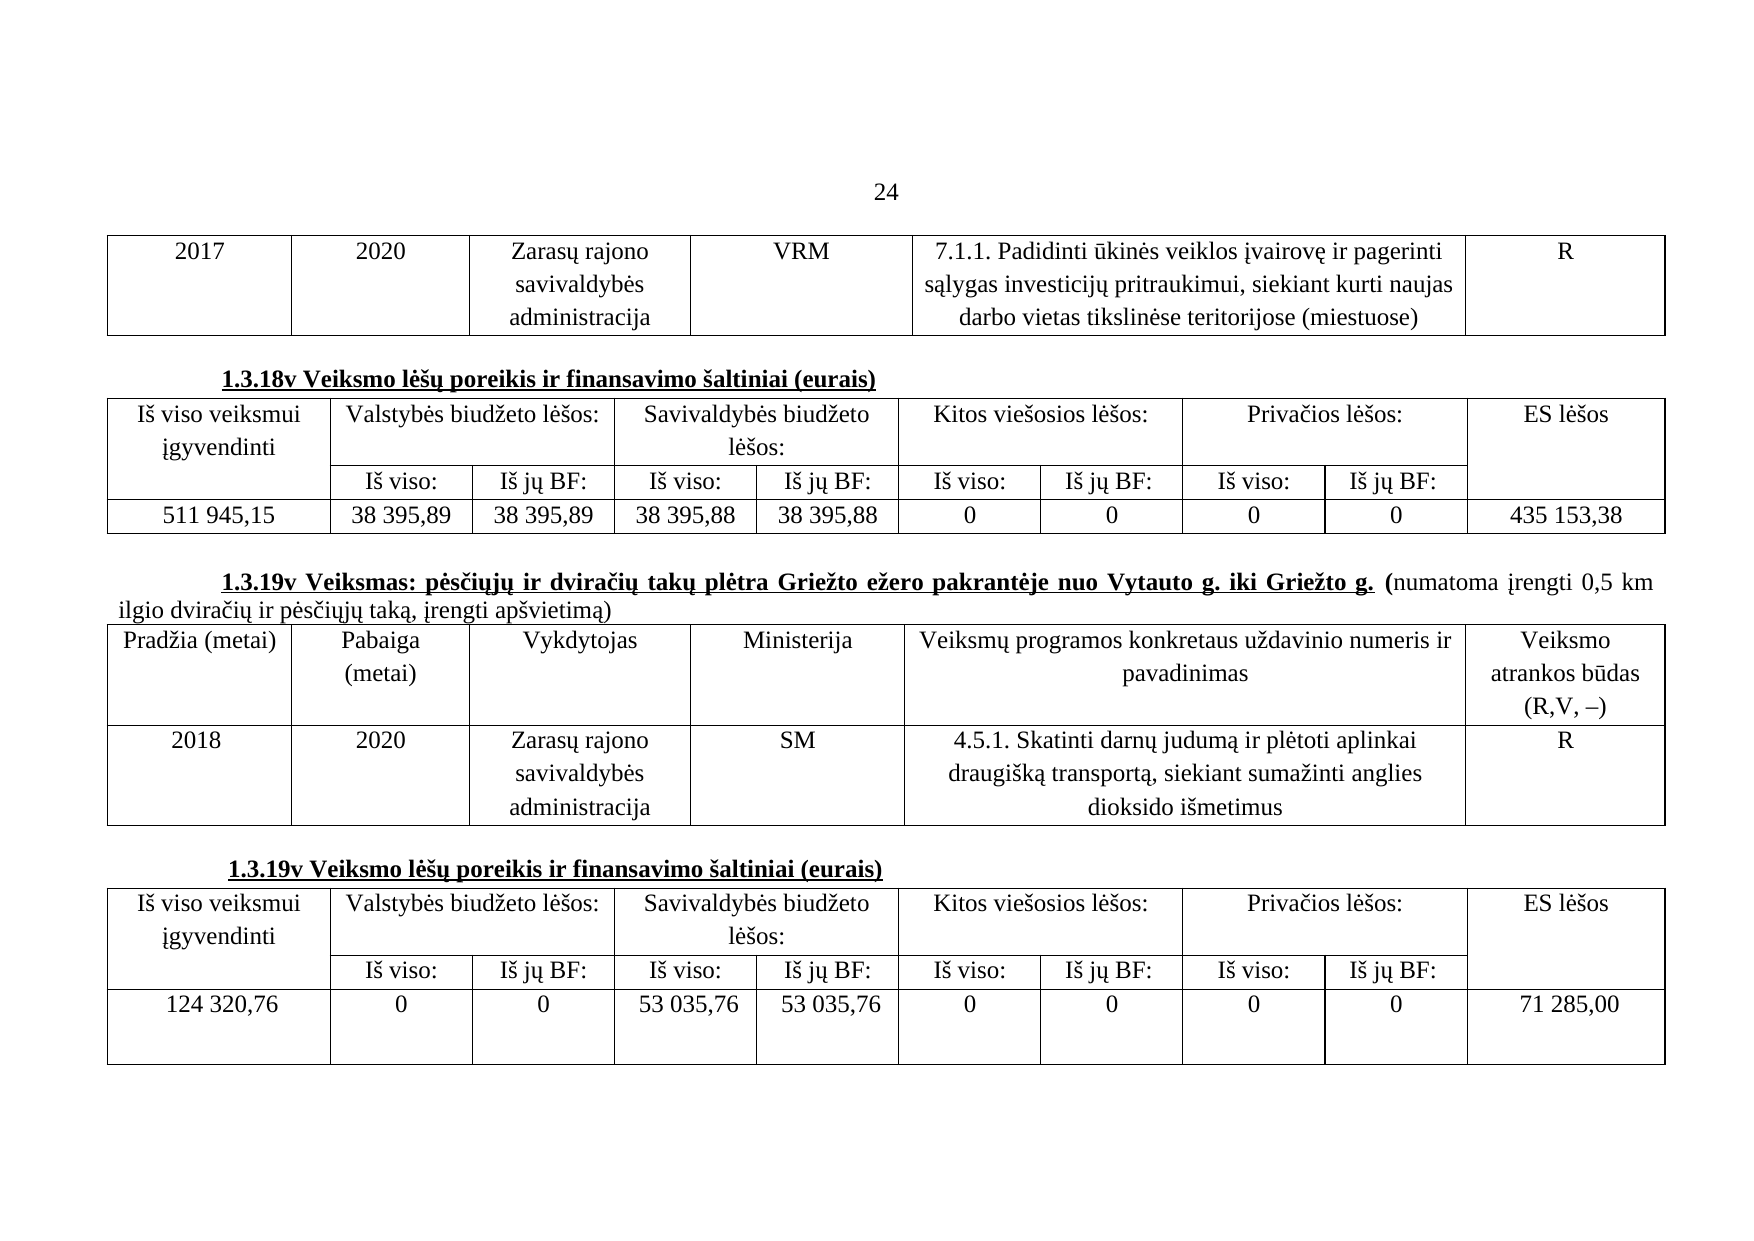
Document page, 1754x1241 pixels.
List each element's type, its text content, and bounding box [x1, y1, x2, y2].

table_header Ministerija [691, 625, 904, 724]
table_cell 124 320,76 [108, 990, 330, 1063]
table_header Kitos viešosios lėšos: [899, 889, 1182, 954]
table_cell Iš viso: [615, 956, 756, 988]
table_header Iš viso veiksmui įgyvendinti [108, 399, 330, 499]
table_cell 0 [1041, 500, 1182, 533]
table_header Valstybės biudžeto lėšos: [331, 889, 614, 954]
table_cell 0 [473, 990, 614, 1063]
table_header Savivaldybės biudžeto lėšos: [615, 399, 898, 465]
table_cell 2017 [108, 236, 291, 335]
table_cell 38 395,89 [331, 500, 472, 533]
table_cell 435 153,38 [1468, 500, 1664, 533]
text 1.3.19v Veiksmas: pėsčiųjų ir dviračių takų plėtra Griežto ežero pakrantėje nuo Vytauto g. iki Griežto g. (numatoma įrengti 0,5 km ilgio dviračių ir pėsčiųjų taką, įrengti apšvietimą) [118, 567, 1654, 624]
table_cell Iš viso: [1183, 466, 1324, 499]
table_header Vykdytojas [470, 625, 690, 724]
table_cell Iš viso: [615, 466, 756, 499]
table_cell R [1466, 726, 1664, 824]
table_cell 2020 [292, 236, 469, 335]
table_cell Iš jų BF: [1041, 466, 1182, 499]
table_cell Iš jų BF: [473, 956, 614, 988]
table_header Privačios lėšos: [1183, 889, 1467, 954]
table_cell 0 [1183, 990, 1324, 1063]
table_header Privačios lėšos: [1183, 399, 1467, 465]
table_cell 511 945,15 [108, 500, 330, 533]
table_cell Iš viso: [899, 466, 1040, 499]
text 1.3.18v Veiksmo lėšų poreikis ir finansavimo šaltiniai (eurais) [118, 364, 1654, 393]
table_header Pabaiga (metai) [292, 625, 469, 724]
table_cell 2020 [292, 726, 469, 824]
table_cell 38 395,88 [615, 500, 756, 533]
table_cell 0 [899, 500, 1040, 533]
table_header Kitos viešosios lėšos: [899, 399, 1182, 465]
table_cell 71 285,00 [1468, 990, 1664, 1063]
table_cell Zarasų rajono savivaldybės administracija [470, 236, 690, 335]
table_cell 2018 [108, 726, 291, 824]
table_cell Iš jų BF: [757, 466, 898, 499]
text 1.3.19v Veiksmo lėšų poreikis ir finansavimo šaltiniai (eurais) [118, 854, 1654, 883]
table_cell VRM [691, 236, 912, 335]
table_cell 0 [899, 990, 1040, 1063]
table_cell 38 395,89 [473, 500, 614, 533]
table_cell 0 [1041, 990, 1182, 1063]
table_cell Iš jų BF: [757, 956, 898, 988]
table_cell 0 [1326, 500, 1467, 533]
table_cell Iš viso: [331, 466, 472, 499]
table_cell Iš viso: [331, 956, 472, 988]
table_cell Iš viso: [899, 956, 1040, 988]
table_cell SM [691, 726, 904, 824]
table_header Pradžia (metai) [108, 625, 291, 724]
table_cell 0 [1183, 500, 1324, 533]
table_cell 53 035,76 [757, 990, 898, 1063]
table_header Veiksmo atrankos būdas (R,V, –) [1466, 625, 1664, 724]
table_header ES lėšos [1468, 889, 1664, 988]
table_cell Iš jų BF: [473, 466, 614, 499]
table_cell Iš jų BF: [1041, 956, 1182, 988]
table_cell 0 [1326, 990, 1467, 1063]
table_cell R [1466, 236, 1664, 335]
table_cell Iš jų BF: [1326, 466, 1467, 499]
table_header Valstybės biudžeto lėšos: [331, 399, 614, 465]
table_cell 38 395,88 [757, 500, 898, 533]
table_cell Zarasų rajono savivaldybės administracija [470, 726, 690, 824]
table_header Savivaldybės biudžeto lėšos: [615, 889, 898, 954]
table_cell 53 035,76 [615, 990, 756, 1063]
table_cell 0 [331, 990, 472, 1063]
table_cell Iš viso: [1183, 956, 1324, 988]
table_header Iš viso veiksmui įgyvendinti [108, 889, 330, 988]
table_cell 4.5.1. Skatinti darnų judumą ir plėtoti aplinkai draugišką transportą, siekiant sumažinti anglies dioksido išmetimus [905, 726, 1465, 824]
table_header ES lėšos [1468, 399, 1664, 499]
table_cell Iš jų BF: [1326, 956, 1467, 988]
table_cell 7.1.1. Padidinti ūkinės veiklos įvairovę ir pagerinti sąlygas investicijų pritraukimui, siekiant kurti naujas darbo vietas tikslinėse teritorijose (miestuose) [913, 236, 1465, 335]
table_header Veiksmų programos konkretaus uždavinio numeris ir pavadinimas [905, 625, 1465, 724]
